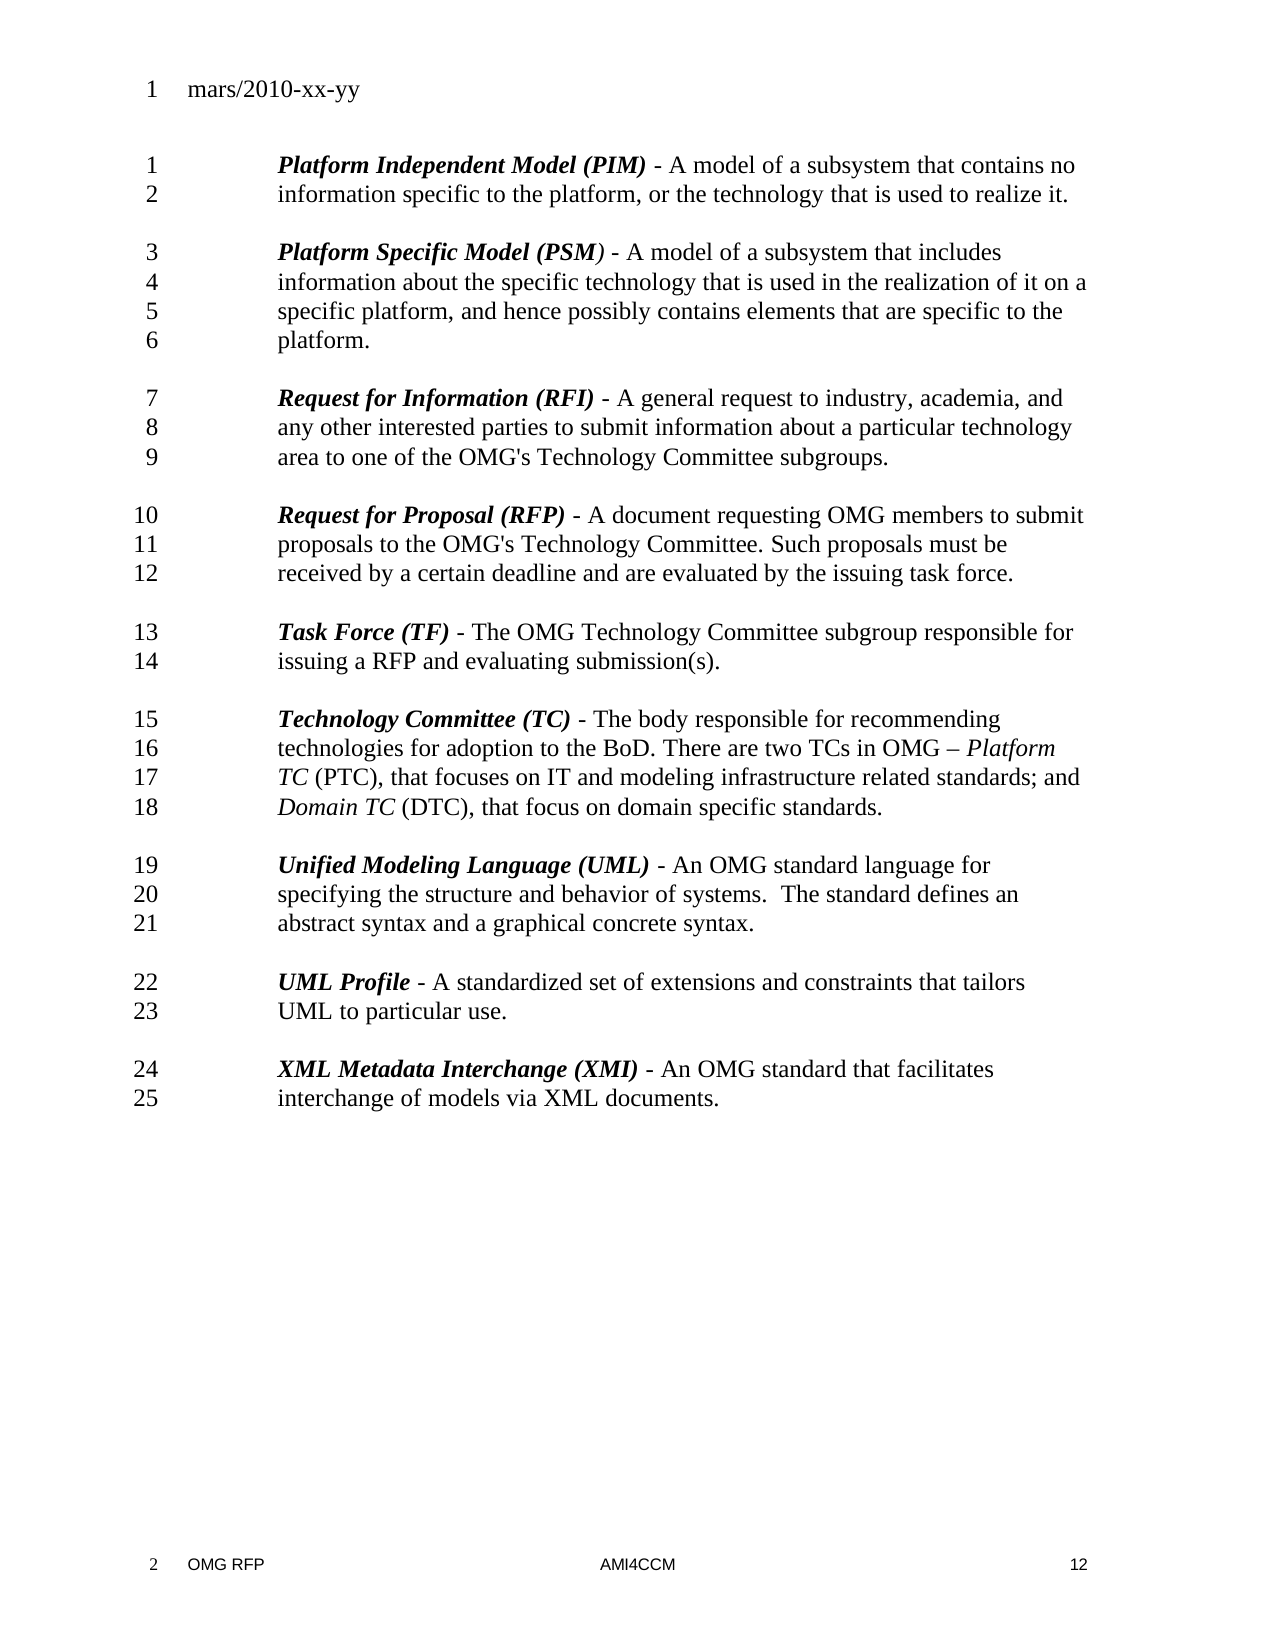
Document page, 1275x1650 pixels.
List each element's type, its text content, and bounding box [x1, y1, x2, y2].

text UML Profile - A standardized set of extensions and constraints that tailors UML to particular use. [277, 967, 1087, 1025]
text XML Metadata Interchange (XMI) - An OMG standard that facilitates interchange of models via XML documents. [277, 1054, 1087, 1112]
text Request for Information (RFI) - A general request to industry, academia, and any other interested parties to submit information about a particular technology area to one of the OMG's Technology Committee subgroups. [277, 383, 1087, 471]
text Unified Modeling Language (UML) - An OMG standard language for specifying the structure and behavior of systems. The standard defines an abstract syntax and a graphical concrete syntax. [277, 850, 1087, 937]
text Task Force (TF) - The OMG Technology Committee subgroup responsible for issuing a RFP and evaluating submission(s). [277, 617, 1087, 675]
text Platform Specific Model (PSM) - A model of a subsystem that includes information about the specific technology that is used in the realization of it on a specific platform, and hence possibly contains elements that are specific to the platform. [277, 237, 1087, 354]
text Platform Independent Model (PIM) - A model of a subsystem that contains no information specific to the platform, or the technology that is used to realize it. [277, 150, 1087, 208]
text Technology Committee (TC) - The body responsible for recommending technologies for adoption to the BoD. There are two TCs in OMG – Platform TC (PTC), that focuses on IT and modeling infrastructure related standards; and Domain TC (DTC), that focus on domain specific standards. [277, 704, 1087, 821]
text Request for Proposal (RFP) - A document requesting OMG members to submit proposals to the OMG's Technology Committee. Such proposals must be received by a certain deadline and are evaluated by the issuing task force. [277, 500, 1087, 587]
